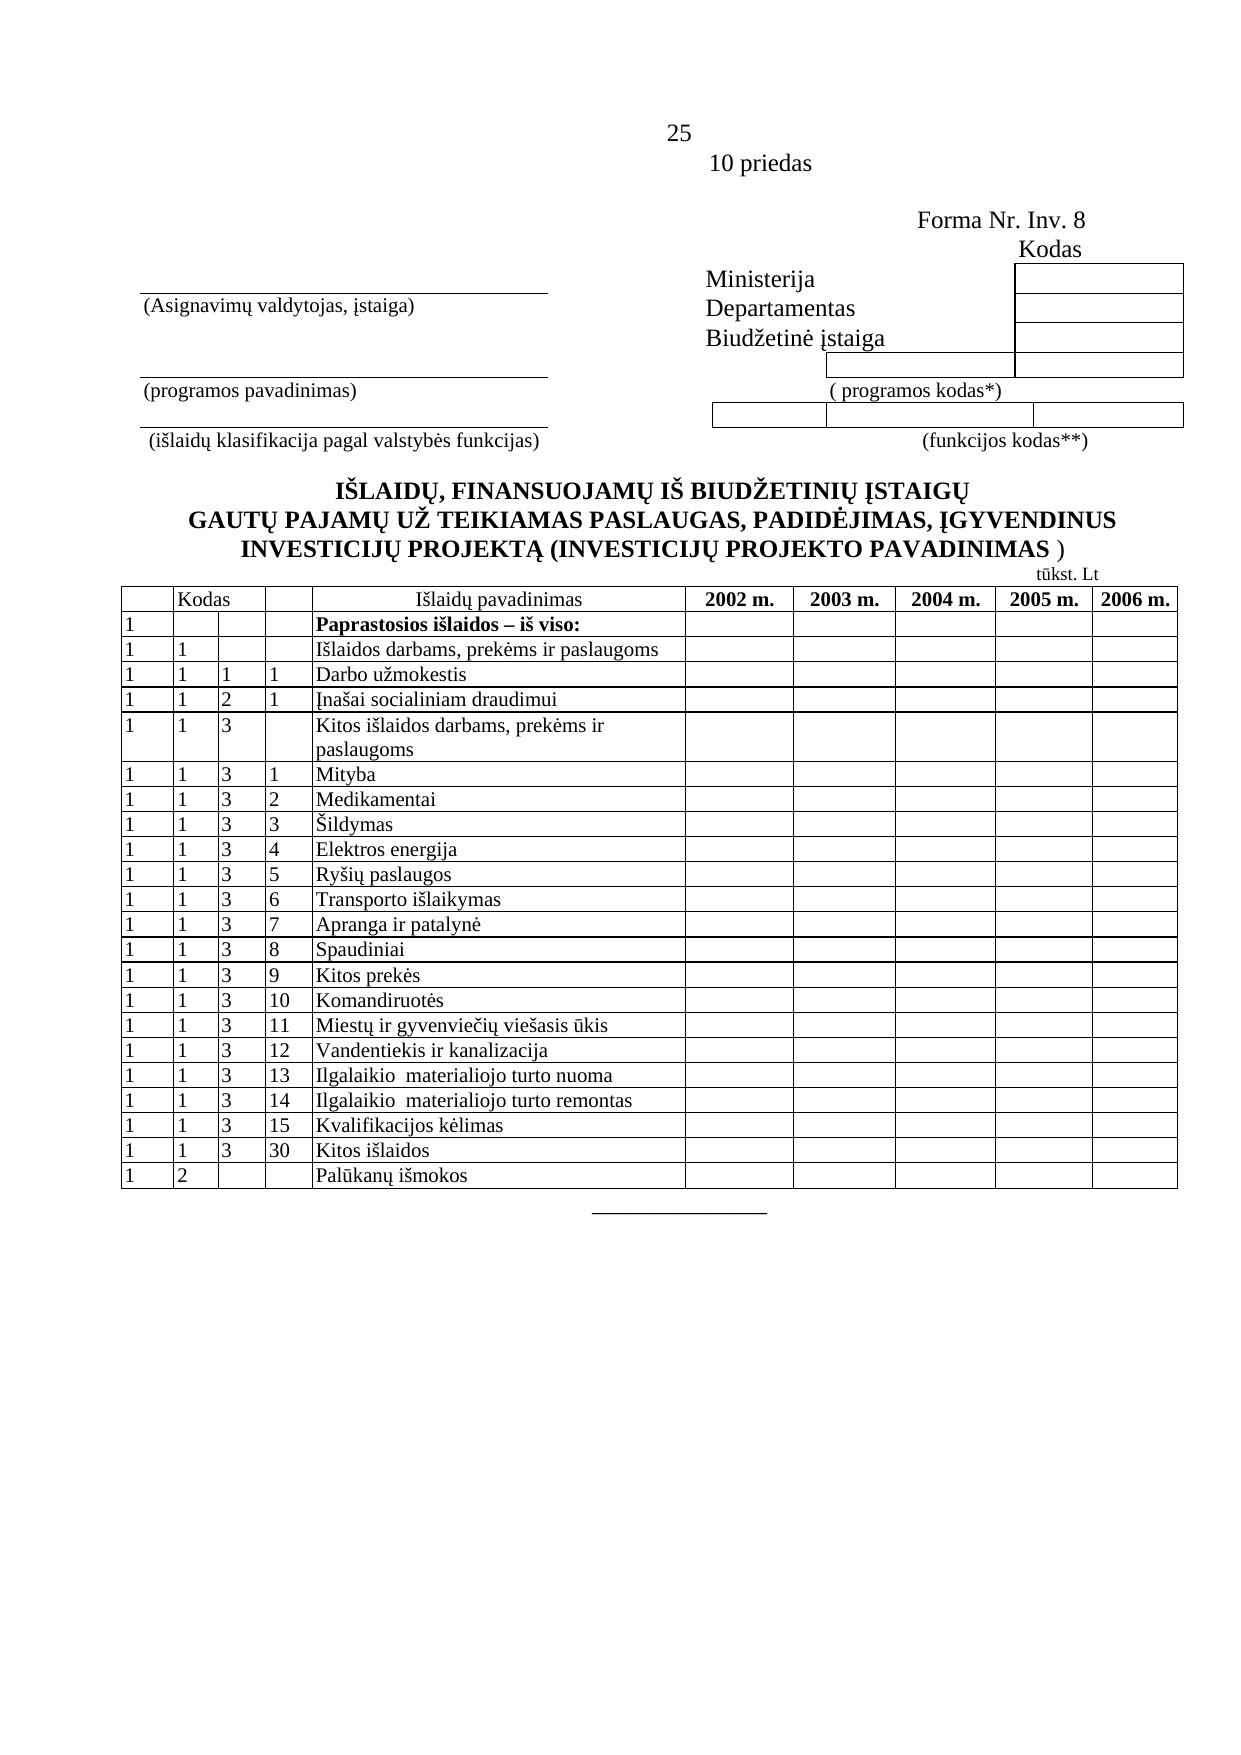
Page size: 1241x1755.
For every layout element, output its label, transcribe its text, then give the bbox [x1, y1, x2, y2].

table_cell [140, 402, 201, 427]
table_cell [1178, 1062, 1184, 1087]
table_cell [121, 427, 140, 452]
table_cell [201, 453, 234, 476]
table_cell 1 [174, 637, 218, 661]
table_cell [794, 1163, 895, 1187]
table_cell Spaudiniai [313, 938, 685, 961]
table_cell [1093, 1138, 1177, 1162]
table_cell [686, 912, 793, 936]
table_cell [1093, 912, 1177, 936]
table_cell 2006 m. [1093, 587, 1177, 611]
table_cell [794, 963, 895, 987]
table_cell [1178, 1012, 1184, 1037]
table_cell [686, 812, 793, 836]
table_cell [266, 713, 312, 761]
table_cell [686, 1088, 793, 1112]
table_cell 1 [122, 1038, 173, 1062]
table_cell 2 [174, 1163, 218, 1187]
table_cell [794, 612, 895, 636]
table_cell [996, 612, 1092, 636]
table_cell [1178, 761, 1184, 786]
table_header Forma Nr. Inv. 8 [914, 205, 1184, 234]
table_cell [996, 938, 1092, 961]
table_cell 2002 m. [686, 587, 793, 611]
table_cell [713, 352, 826, 377]
table_cell [686, 1138, 793, 1162]
table_header [234, 205, 270, 234]
table_cell 1 [122, 713, 173, 761]
table_cell [1093, 688, 1177, 711]
table_cell 8 [266, 938, 312, 961]
table_cell Apranga ir patalynė [313, 912, 685, 936]
table_cell 1 [122, 612, 173, 636]
table_cell [996, 1163, 1092, 1187]
table_cell [548, 352, 588, 377]
table_cell [686, 637, 793, 661]
table_cell ( programos kodas*) [826, 378, 1184, 402]
table_cell [996, 1038, 1092, 1062]
table_cell [794, 662, 895, 686]
table_cell [588, 293, 702, 322]
table_cell 11 [266, 1013, 312, 1037]
table_cell Ilgalaikio materialiojo turto nuoma [313, 1063, 685, 1087]
table_cell [794, 988, 895, 1012]
table_cell [588, 352, 702, 377]
table_cell [794, 1038, 895, 1062]
table_cell 2 [219, 688, 265, 711]
table_cell [1093, 662, 1177, 686]
table_cell Šildymas [313, 812, 685, 836]
table_cell [686, 1013, 793, 1037]
table_cell [896, 1063, 995, 1087]
table_header [702, 205, 811, 234]
table_cell [896, 1088, 995, 1112]
table_cell [1093, 1038, 1177, 1062]
table_cell [1033, 453, 1184, 476]
table_cell [1093, 1113, 1177, 1137]
table_cell (funkcijos kodas**) [826, 428, 1184, 452]
table_cell 5 [266, 862, 312, 886]
table_cell 1 [122, 812, 173, 836]
table_cell 3 [219, 938, 265, 961]
table_cell [686, 887, 793, 911]
table_cell [686, 662, 793, 686]
table_cell 1 [219, 662, 265, 686]
table_cell 30 [266, 1138, 312, 1162]
table_cell [686, 1038, 793, 1062]
table_cell [121, 234, 140, 263]
table_cell [548, 263, 588, 292]
table_cell [1178, 936, 1184, 961]
table_cell [270, 322, 548, 352]
table_cell 1 [174, 988, 218, 1012]
table_cell [121, 563, 548, 586]
table_cell 1 [174, 688, 218, 711]
table_cell [201, 234, 234, 263]
table_cell 1 [174, 1113, 218, 1137]
table_cell [1178, 1087, 1184, 1112]
table_cell [794, 938, 895, 961]
table_cell [588, 234, 702, 263]
table_cell Ryšių paslaugos [313, 862, 685, 886]
table_cell 1 [122, 1063, 173, 1087]
table_cell [713, 377, 826, 402]
table_cell [1093, 988, 1177, 1012]
table_cell [219, 1163, 265, 1187]
table_cell [896, 837, 995, 861]
table_header [548, 205, 588, 234]
table_cell Palūkanų išmokos [313, 1163, 685, 1187]
table_cell [713, 403, 826, 427]
table_cell [794, 787, 895, 811]
table_cell [1178, 786, 1184, 811]
table_cell [914, 234, 1015, 263]
table_cell [140, 322, 201, 352]
table_cell [896, 713, 995, 761]
table_cell 1 [122, 988, 173, 1012]
table_cell [121, 402, 140, 427]
table_cell [201, 263, 234, 292]
table_cell [1034, 403, 1183, 427]
table_cell 1 [122, 662, 173, 686]
table_cell Medikamentai [313, 787, 685, 811]
table_cell [1093, 762, 1177, 786]
table_cell Ilgalaikio materialiojo turto remontas [313, 1088, 685, 1112]
table_cell 7 [266, 912, 312, 936]
table_cell 1 [122, 762, 173, 786]
table_cell [794, 713, 895, 761]
table_cell Transporto išlaikymas [313, 887, 685, 911]
table_cell [811, 563, 826, 586]
table_cell [794, 837, 895, 861]
table_cell 3 [219, 1038, 265, 1062]
table_cell tūkst. Lt [1033, 563, 1184, 586]
table_cell [266, 637, 312, 661]
table_cell [1016, 323, 1183, 352]
table_cell [270, 453, 548, 476]
table_header [588, 205, 702, 234]
table_header [201, 205, 234, 234]
table_cell [896, 762, 995, 786]
table_cell 15 [266, 1113, 312, 1137]
table_cell 3 [219, 1063, 265, 1087]
table_cell [1178, 636, 1184, 661]
table_cell [686, 688, 793, 711]
table_cell [270, 234, 548, 263]
table_cell [270, 352, 548, 377]
table_cell [234, 352, 270, 377]
table_cell Kvalifikacijos kėlimas [313, 1113, 685, 1137]
table_cell 1 [174, 1038, 218, 1062]
table_cell [1093, 1063, 1177, 1087]
table_cell 3 [219, 1138, 265, 1162]
table_cell [794, 1088, 895, 1112]
table_cell [794, 1063, 895, 1087]
table_cell Kitos prekės [313, 963, 685, 987]
table_cell [1093, 637, 1177, 661]
table_cell [548, 234, 588, 263]
table_cell 9 [266, 963, 312, 987]
table_cell [588, 453, 702, 476]
table_cell 1 [122, 837, 173, 861]
table_cell [219, 612, 265, 636]
table_cell 1 [174, 762, 218, 786]
table_cell [686, 963, 793, 987]
table_cell [1093, 862, 1177, 886]
table_cell [896, 612, 995, 636]
table_cell [1016, 353, 1183, 377]
table_cell [174, 612, 218, 636]
table_cell [548, 377, 588, 402]
table_cell 1 [266, 662, 312, 686]
table_cell [140, 453, 201, 476]
table_cell [1178, 611, 1184, 636]
table_cell [996, 1138, 1092, 1162]
table_cell [826, 453, 1033, 476]
table_cell [996, 713, 1092, 761]
table_cell 3 [219, 787, 265, 811]
table_cell Kitos išlaidos [313, 1138, 685, 1162]
table_cell [896, 912, 995, 936]
table_cell [896, 862, 995, 886]
table_cell 6 [266, 887, 312, 911]
table_cell [1093, 713, 1177, 761]
table_cell 1 [266, 688, 312, 711]
table_cell [686, 938, 793, 961]
table_cell 1 [122, 963, 173, 987]
table_cell Kitos išlaidos darbams, prekėms ir paslaugoms [313, 713, 685, 761]
table_cell [548, 563, 588, 586]
table_cell [996, 688, 1092, 711]
table_cell 1 [122, 1088, 173, 1112]
table_cell 1 [174, 887, 218, 911]
table_cell [896, 1113, 995, 1137]
table_cell 1 [122, 887, 173, 911]
table_cell [996, 637, 1092, 661]
table_cell [827, 353, 1014, 377]
table_cell [702, 453, 713, 476]
table_cell 1 [174, 963, 218, 987]
table_cell Vandentiekis ir kanalizacija [313, 1038, 685, 1062]
table_cell [1178, 711, 1184, 761]
table_cell [201, 402, 234, 427]
table_cell [1093, 1163, 1177, 1187]
table_cell [121, 453, 140, 476]
table_cell 1 [266, 762, 312, 786]
table_cell [996, 812, 1092, 836]
table_cell Paprastosios išlaidos – iš viso: [313, 612, 685, 636]
table_cell [140, 352, 201, 377]
table_cell [121, 352, 140, 377]
table_cell [896, 812, 995, 836]
table_cell [1178, 961, 1184, 987]
table_cell [270, 263, 548, 292]
table_cell 3 [219, 762, 265, 786]
table_cell [140, 263, 201, 292]
table_cell [1178, 886, 1184, 911]
table_cell 12 [266, 1038, 312, 1062]
table_cell [686, 837, 793, 861]
table_cell [702, 427, 713, 452]
table_cell [686, 862, 793, 886]
table_cell [686, 1113, 793, 1137]
table_cell [686, 612, 793, 636]
table_cell 1 [174, 1063, 218, 1087]
table_cell [896, 1163, 995, 1187]
table_cell [794, 812, 895, 836]
table_cell [234, 402, 270, 427]
table_cell [548, 322, 588, 352]
table_cell [996, 1063, 1092, 1087]
table_header [811, 205, 914, 234]
table_cell 2003 m. [794, 587, 895, 611]
table_cell [996, 963, 1092, 987]
table_cell Ministerija [702, 263, 1014, 292]
table_cell [896, 1038, 995, 1062]
table_cell [588, 427, 702, 452]
table_cell 2 [266, 787, 312, 811]
table_cell [996, 837, 1092, 861]
table_cell Darbo užmokestis [313, 662, 685, 686]
table_cell [996, 662, 1092, 686]
table_cell [794, 1113, 895, 1137]
table_cell [896, 1013, 995, 1037]
table_cell 3 [219, 912, 265, 936]
table_cell [1093, 963, 1177, 987]
table_cell (Asignavimų valdytojas, įstaiga) [140, 294, 548, 322]
table_cell [896, 1138, 995, 1162]
table_cell [121, 322, 140, 352]
table_cell Kodas [1015, 234, 1184, 263]
table_cell 1 [174, 787, 218, 811]
table_cell Biudžetinė įstaiga [702, 322, 1014, 352]
table_cell 1 [174, 837, 218, 861]
table_cell 1 [174, 1013, 218, 1037]
table_cell [1178, 1037, 1184, 1062]
table_cell [588, 322, 702, 352]
table_cell [1178, 987, 1184, 1012]
table_cell 3 [219, 887, 265, 911]
table_cell [1093, 1013, 1177, 1037]
table_cell [1178, 836, 1184, 861]
table_header [270, 205, 548, 234]
table_cell [686, 787, 793, 811]
table_cell [794, 912, 895, 936]
table_cell 1 [122, 912, 173, 936]
table_cell [896, 988, 995, 1012]
table_cell (programos pavadinimas) [140, 378, 548, 402]
table_cell 1 [122, 1138, 173, 1162]
table_cell [1093, 837, 1177, 861]
table_cell [794, 1013, 895, 1037]
table_cell 1 [174, 938, 218, 961]
table_cell Išlaidos darbams, prekėms ir paslaugoms [313, 637, 685, 661]
table_cell [588, 402, 702, 427]
table_cell [996, 787, 1092, 811]
table_cell [1178, 861, 1184, 886]
table_cell [996, 762, 1092, 786]
table_cell 3 [219, 1113, 265, 1137]
table_cell 2004 m. [896, 587, 995, 611]
table_cell 1 [174, 1088, 218, 1112]
table_cell [896, 963, 995, 987]
table_cell 1 [174, 812, 218, 836]
table_cell [588, 563, 702, 586]
table_cell [702, 234, 811, 263]
table_cell [266, 612, 312, 636]
table_cell [1178, 686, 1184, 711]
table_cell [686, 1163, 793, 1187]
table_cell 2005 m. [996, 587, 1092, 611]
table_cell [896, 887, 995, 911]
table_cell [996, 887, 1092, 911]
table_cell [896, 938, 995, 961]
table_cell [896, 688, 995, 711]
table_cell [234, 263, 270, 292]
table_cell [1178, 811, 1184, 836]
table_cell [794, 637, 895, 661]
table_cell [234, 234, 270, 263]
table_cell [548, 293, 588, 322]
table_cell 1 [174, 1138, 218, 1162]
table_cell [1093, 787, 1177, 811]
table_cell [1178, 1162, 1184, 1187]
table_cell 3 [219, 862, 265, 886]
table_cell [201, 322, 234, 352]
table_cell 1 [122, 637, 173, 661]
table_cell [713, 453, 826, 476]
table_cell IŠLAIDŲ, FINANSUOJAMŲ IŠ BIUDŽETINIŲ ĮSTAIGŲ GAUTŲ PAJAMŲ UŽ TEIKIAMAS PASLAUGAS, PADIDĖJIMAS, ĮGYVENDINUS INVESTICIJŲ PROJEKTĄ (INVESTICIJŲ PROJEKTO PAVADINIMAS ) [121, 476, 1184, 563]
table_cell 1 [122, 862, 173, 886]
table_cell [270, 402, 548, 427]
table_cell [702, 563, 811, 586]
table_cell [1016, 294, 1183, 322]
table_cell 1 [174, 862, 218, 886]
table_cell [234, 322, 270, 352]
table_cell [702, 402, 712, 427]
table_cell Miestų ir gyvenviečių viešasis ūkis [313, 1013, 685, 1037]
table_cell [713, 428, 826, 452]
table_cell 10 [266, 988, 312, 1012]
table_cell [548, 402, 588, 427]
table_cell [1093, 887, 1177, 911]
table_cell (išlaidų klasifikacija pagal valstybės funkcijas) [140, 427, 588, 452]
table_cell [996, 988, 1092, 1012]
table_cell [1093, 612, 1177, 636]
table_cell 4 [266, 837, 312, 861]
table_cell [702, 352, 713, 377]
table_cell [896, 637, 995, 661]
table_cell [794, 688, 895, 711]
table_cell [266, 1163, 312, 1187]
table_cell [1016, 264, 1183, 292]
table_cell 3 [266, 812, 312, 836]
table_cell 1 [122, 1113, 173, 1137]
table_cell 1 [122, 688, 173, 711]
table_cell [1178, 586, 1184, 611]
table_cell Išlaidų pavadinimas [313, 587, 685, 611]
table_cell 14 [266, 1088, 312, 1112]
table_cell [702, 377, 713, 402]
table_cell 3 [219, 837, 265, 861]
table_cell 1 [122, 938, 173, 961]
table_cell [996, 862, 1092, 886]
table_cell 1 [174, 662, 218, 686]
table_cell [266, 587, 312, 611]
table_cell [1093, 1088, 1177, 1112]
table_cell [1178, 1137, 1184, 1162]
table_cell 1 [174, 713, 218, 761]
table_cell [234, 453, 270, 476]
table_cell [996, 1088, 1092, 1112]
table_cell [996, 912, 1092, 936]
table_cell [121, 377, 140, 402]
table_cell [686, 713, 793, 761]
table_cell Mityba [313, 762, 685, 786]
text ______________ [177, 1188, 1181, 1217]
table_cell [794, 887, 895, 911]
table_header [121, 205, 140, 234]
table_cell [548, 453, 588, 476]
table_cell [811, 234, 914, 263]
table_cell Elektros energija [313, 837, 685, 861]
table_cell [686, 988, 793, 1012]
table_cell 3 [219, 988, 265, 1012]
table_cell 3 [219, 963, 265, 987]
table_cell 3 [219, 713, 265, 761]
table_cell [794, 862, 895, 886]
table_cell [896, 787, 995, 811]
table_cell [686, 1063, 793, 1087]
table_cell Įnašai socialiniam draudimui [313, 688, 685, 711]
table_cell [122, 587, 173, 611]
table_cell Kodas [174, 587, 265, 611]
table_cell 3 [219, 1088, 265, 1112]
table_cell [121, 293, 140, 322]
table_cell Departamentas [702, 293, 1014, 322]
table_cell [588, 263, 702, 292]
table_cell [686, 762, 793, 786]
table_cell [794, 762, 895, 786]
table_cell [588, 377, 702, 402]
table_cell 3 [219, 1013, 265, 1037]
table_cell [219, 637, 265, 661]
table_cell [1178, 1112, 1184, 1137]
text 10 priedas [177, 148, 1181, 176]
table_cell [121, 263, 140, 292]
table_cell 1 [122, 1163, 173, 1187]
table_cell Komandiruotės [313, 988, 685, 1012]
table_cell [1093, 938, 1177, 961]
table_cell 13 [266, 1063, 312, 1087]
table_cell [201, 352, 234, 377]
table_cell 1 [174, 912, 218, 936]
table_cell [826, 563, 1033, 586]
table_cell 1 [122, 1013, 173, 1037]
table_header [140, 205, 201, 234]
table_cell 3 [219, 812, 265, 836]
table_cell [794, 1138, 895, 1162]
table_cell [1178, 911, 1184, 936]
table_cell [996, 1013, 1092, 1037]
table_cell [827, 403, 1033, 427]
table_cell [1178, 661, 1184, 686]
table_cell [896, 662, 995, 686]
table_cell [996, 1113, 1092, 1137]
table_cell 1 [122, 787, 173, 811]
table_cell [1093, 812, 1177, 836]
table_cell [140, 234, 201, 263]
